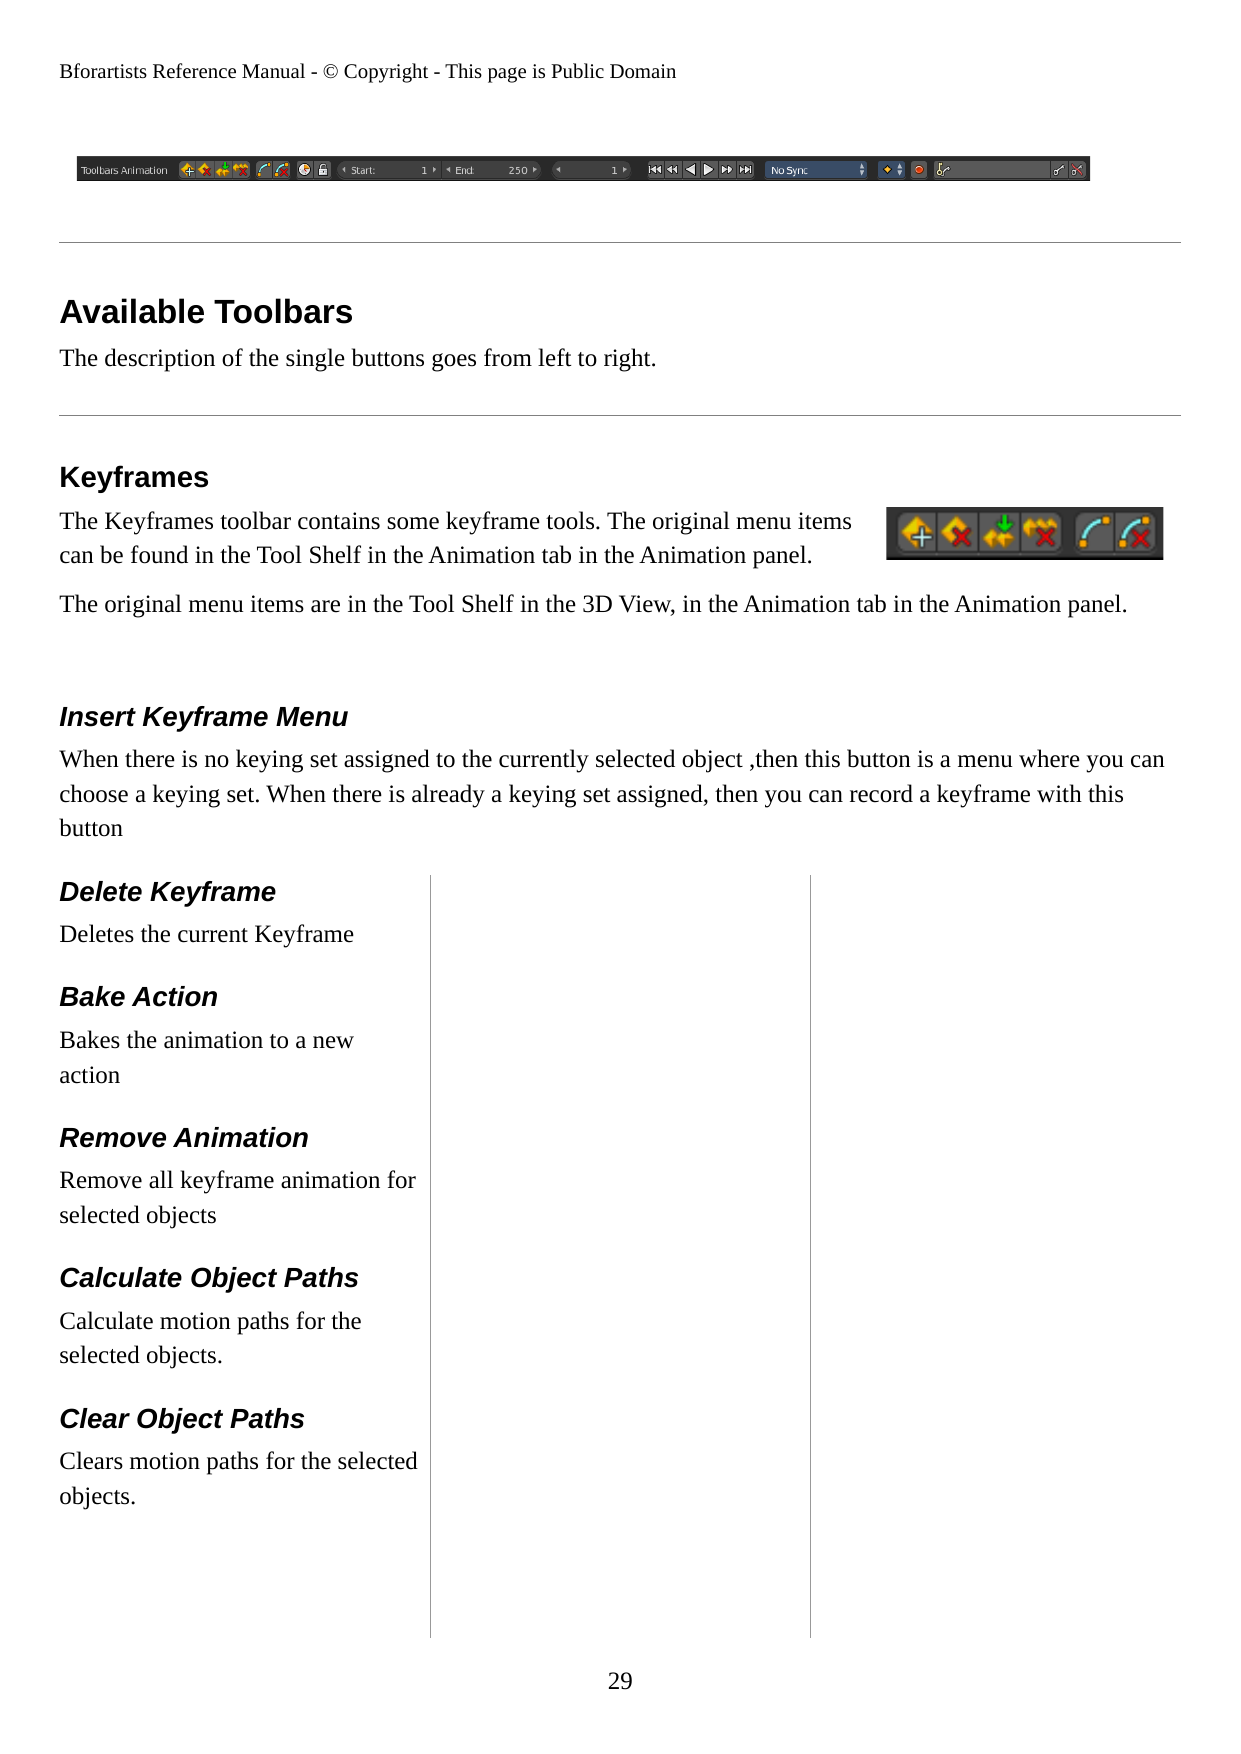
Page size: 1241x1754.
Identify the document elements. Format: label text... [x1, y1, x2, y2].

text The description of the single buttons goes from left to right. [59, 343, 1181, 372]
subtitle Bake Action [59, 981, 421, 1013]
subtitle Insert Keyframe Menu [59, 700, 1181, 732]
subtitle Keyframes [59, 459, 1181, 493]
text Deletes the current Keyframe [59, 919, 421, 948]
subtitle Available Toolbars [59, 292, 1181, 331]
text Clears motion paths for the selected objects. [59, 1446, 421, 1510]
text The original menu items are in the Tool Shelf in the 3D View, in the Animation tab in the Animation panel. [59, 589, 1181, 618]
text Calculate motion paths for the selected objects. [59, 1306, 421, 1369]
picture [76, 156, 1091, 181]
text Bakes the animation to a new action [59, 1025, 421, 1088]
picture [886, 507, 1164, 560]
subtitle Delete Keyframe [59, 875, 421, 907]
subtitle Clear Object Paths [59, 1402, 421, 1434]
subtitle Remove Animation [59, 1121, 421, 1153]
text The Keyframes toolbar contains some keyframe tools. The original menu items can be found in the Tool Shelf in the Animation tab in the Animation panel. [59, 506, 1181, 569]
text Remove all keyframe animation for selected objects [59, 1166, 421, 1229]
text When there is no keying set assigned to the currently selected object ,then this button is a menu where you can choose a keying set. When there is already a keying set assigned, then you can record a keyframe with this button [59, 744, 1181, 842]
subtitle Calculate Object Paths [59, 1262, 421, 1293]
